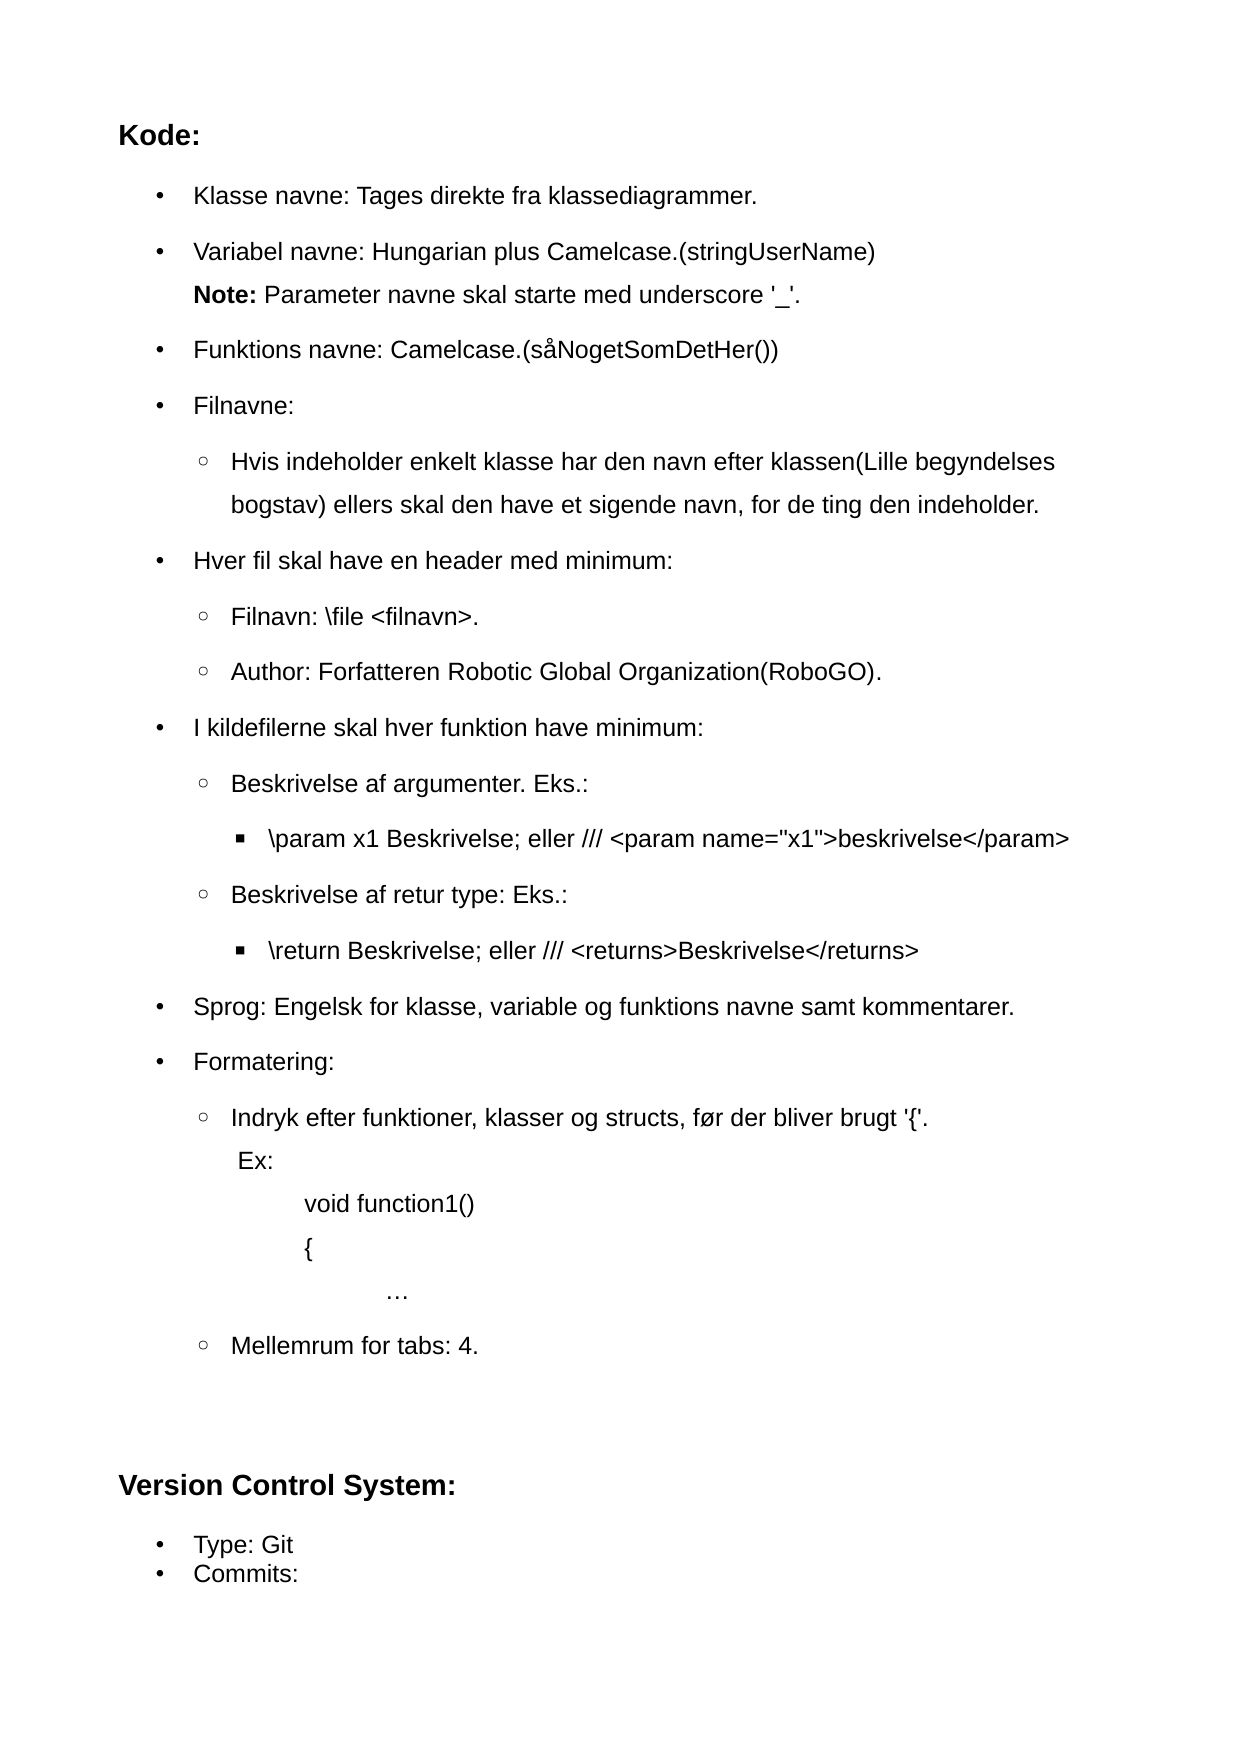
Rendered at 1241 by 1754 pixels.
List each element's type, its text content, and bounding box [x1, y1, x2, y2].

list Sprog: Engelsk for klasse, variable og funktions navne samt kommentarer. [156, 992, 1122, 1021]
list Filnavn: \file <filnavn>. [193, 602, 1122, 630]
list Beskrivelse af retur type: Eks.: [193, 880, 1122, 909]
list Hver fil skal have en header med minimum: [156, 546, 1122, 575]
list Hvis indeholder enkelt klasse har den navn efter klassen(Lille begyndelses bogstav) ellers skal den have et sigende navn, for de ting den indeholder. [193, 447, 1122, 519]
list \param x1 Beskrivelse; eller /// <param name="x1">beskrivelse</param> [231, 824, 1122, 853]
list Indryk efter funktioner, klasser og structs, før der bliver brugt '{'. Ex: void function1() { … [193, 1103, 1122, 1304]
list Mellemrum for tabs: 4. [193, 1331, 1122, 1360]
list Funktions navne: Camelcase.(såNogetSomDetHer()) [156, 336, 1122, 364]
list Type: Git [156, 1531, 1122, 1559]
list Commits: [156, 1559, 1122, 1588]
list Formatering: [156, 1047, 1122, 1076]
list Beskrivelse af argumenter. Eks.: [193, 769, 1122, 798]
list \return Beskrivelse; eller /// <returns>Beskrivelse</returns> [231, 936, 1122, 965]
list Variabel navne: Hungarian plus Camelcase.(stringUserName) Note: Parameter navne skal starte med underscore '_'. [156, 237, 1122, 309]
list Klasse navne: Tages direkte fra klassediagrammer. [156, 181, 1122, 210]
subtitle Version Control System: [118, 1468, 1122, 1501]
subtitle Kode: [118, 118, 1122, 152]
list I kildefilerne skal hver funktion have minimum: [156, 713, 1122, 742]
list Filnavne: [156, 391, 1122, 420]
list Author: Forfatteren Robotic Global Organization(RoboGO). [193, 657, 1122, 686]
